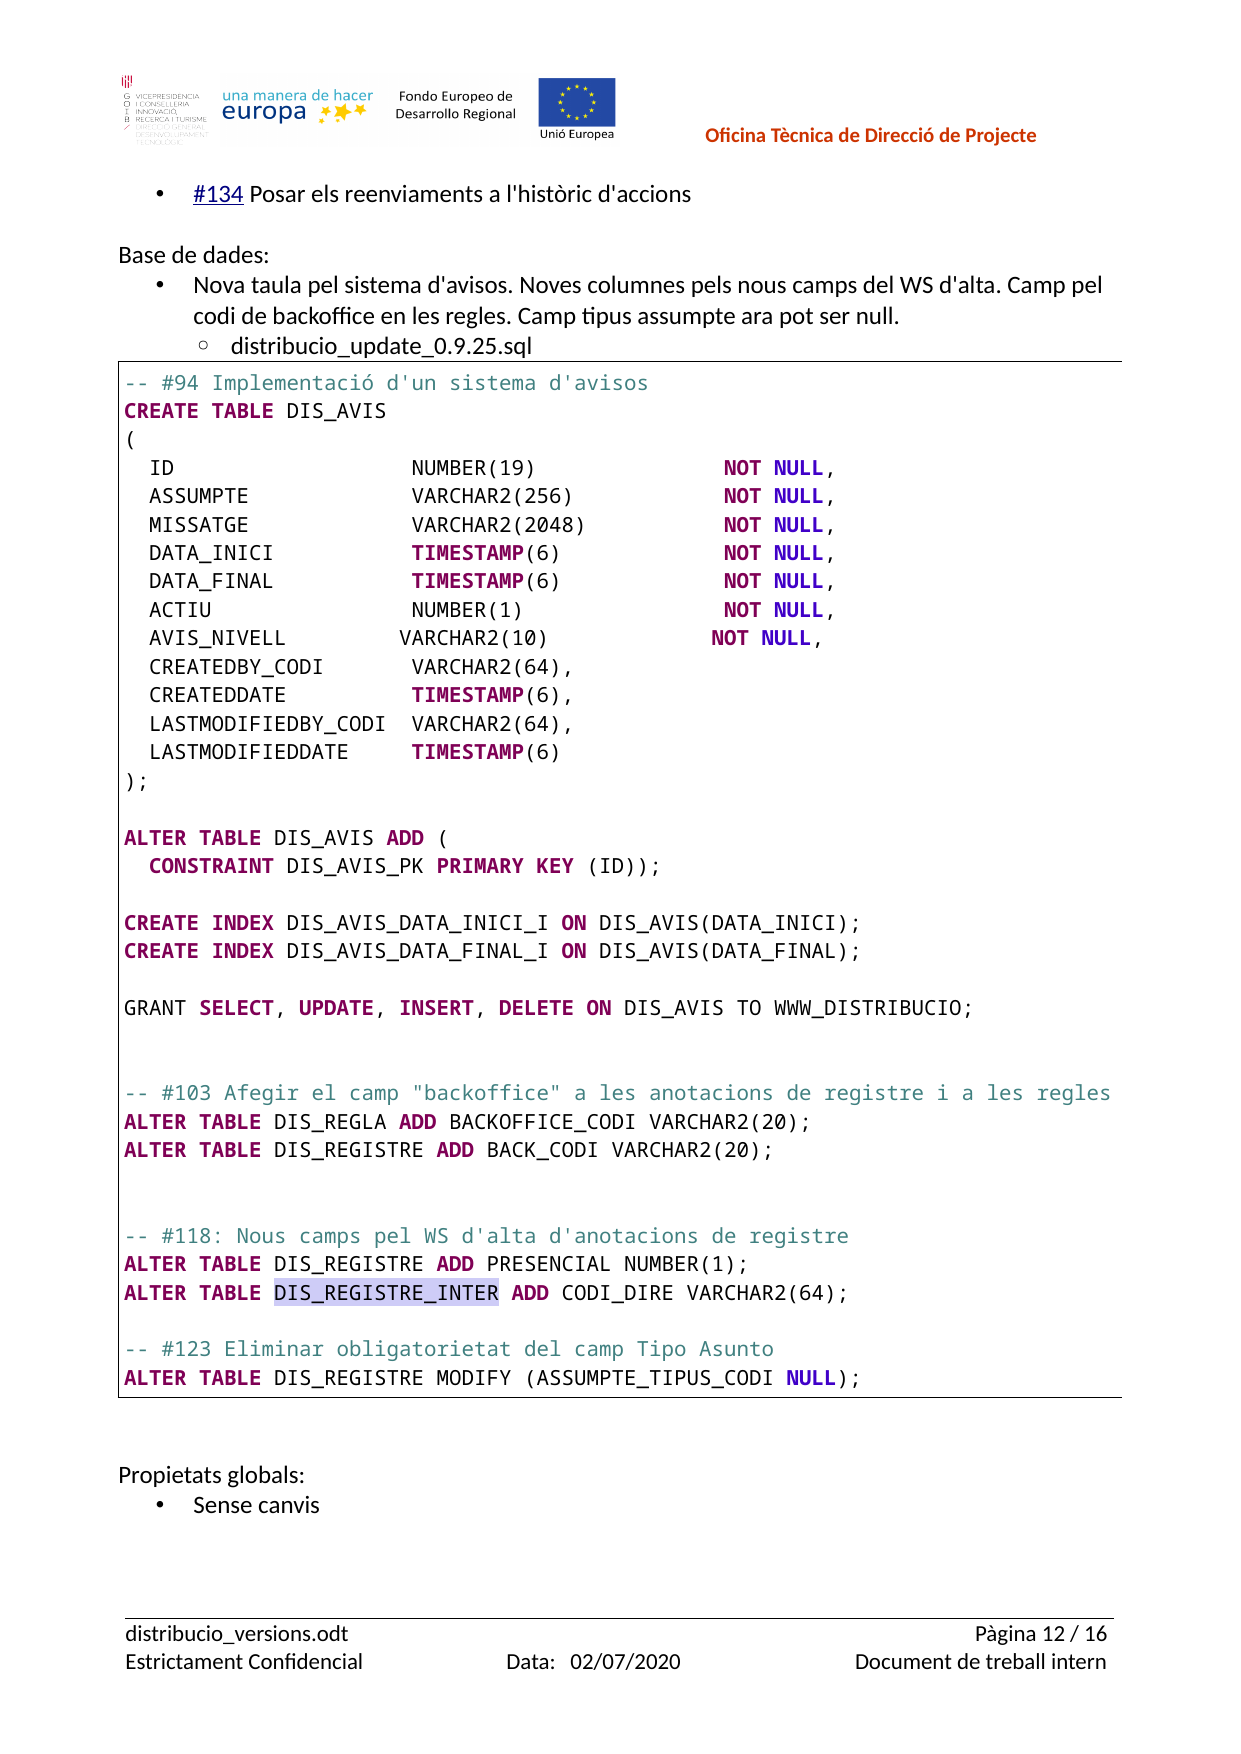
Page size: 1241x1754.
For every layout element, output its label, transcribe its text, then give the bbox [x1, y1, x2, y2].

text Propietats globals: [118, 1459, 1122, 1490]
list Nova taula pel sistema d'avisos. Noves columnes pels nous camps del WS d'alta. Camp pel codi de backoffice en les regles. Camp tipus assumpte ara pot ser null. [156, 269, 1122, 330]
picture [219, 73, 621, 147]
picture [118, 73, 213, 147]
text Base de dades: [118, 239, 1122, 269]
list distribucio_update_0.9.25.sql [193, 330, 1122, 361]
list #134 Posar els reenviaments a l'històric d'accions [156, 178, 1122, 208]
table_header -- #94 Implementació d'un sistema d'avisos CREATE TABLE DIS_AVIS ( ID NUMBER(19) NOT NULL, ASSUMPTE VARCHAR2(256) NOT NULL, MISSATGE VARCHAR2(2048) NOT NULL, DATA_INICI TIMESTAMP(6) NOT NULL, DATA_FINAL TIMESTAMP(6) NOT NULL, ACTIU NUMBER(1) NOT NULL, AVIS_NIVELL VARCHAR2(10) NOT NULL, CREATEDBY_CODI VARCHAR2(64), CREATEDDATE TIMESTAMP(6), LASTMODIFIEDBY_CODI VARCHAR2(64), LASTMODIFIEDDATE TIMESTAMP(6) ); ALTER TABLE DIS_AVIS ADD ( CONSTRAINT DIS_AVIS_PK PRIMARY KEY (ID)); CREATE INDEX DIS_AVIS_DATA_INICI_I ON DIS_AVIS(DATA_INICI); CREATE INDEX DIS_AVIS_DATA_FINAL_I ON DIS_AVIS(DATA_FINAL); GRANT SELECT, UPDATE, INSERT, DELETE ON DIS_AVIS TO WWW_DISTRIBUCIO; -- #103 Afegir el camp "backoffice" a les anotacions de registre i a les regles ALTER TABLE DIS_REGLA ADD BACKOFFICE_CODI VARCHAR2(20); ALTER TABLE DIS_REGISTRE ADD BACK_CODI VARCHAR2(20); -- #118: Nous camps pel WS d'alta d'anotacions de registre ALTER TABLE DIS_REGISTRE ADD PRESENCIAL NUMBER(1); ALTER TABLE DIS_REGISTRE_INTER ADD CODI_DIRE VARCHAR2(64); -- #123 Eliminar obligatorietat del camp Tipo Asunto ALTER TABLE DIS_REGISTRE MODIFY (ASSUMPTE_TIPUS_CODI NULL); [119, 362, 1122, 1397]
list Sense canvis [156, 1490, 1122, 1520]
